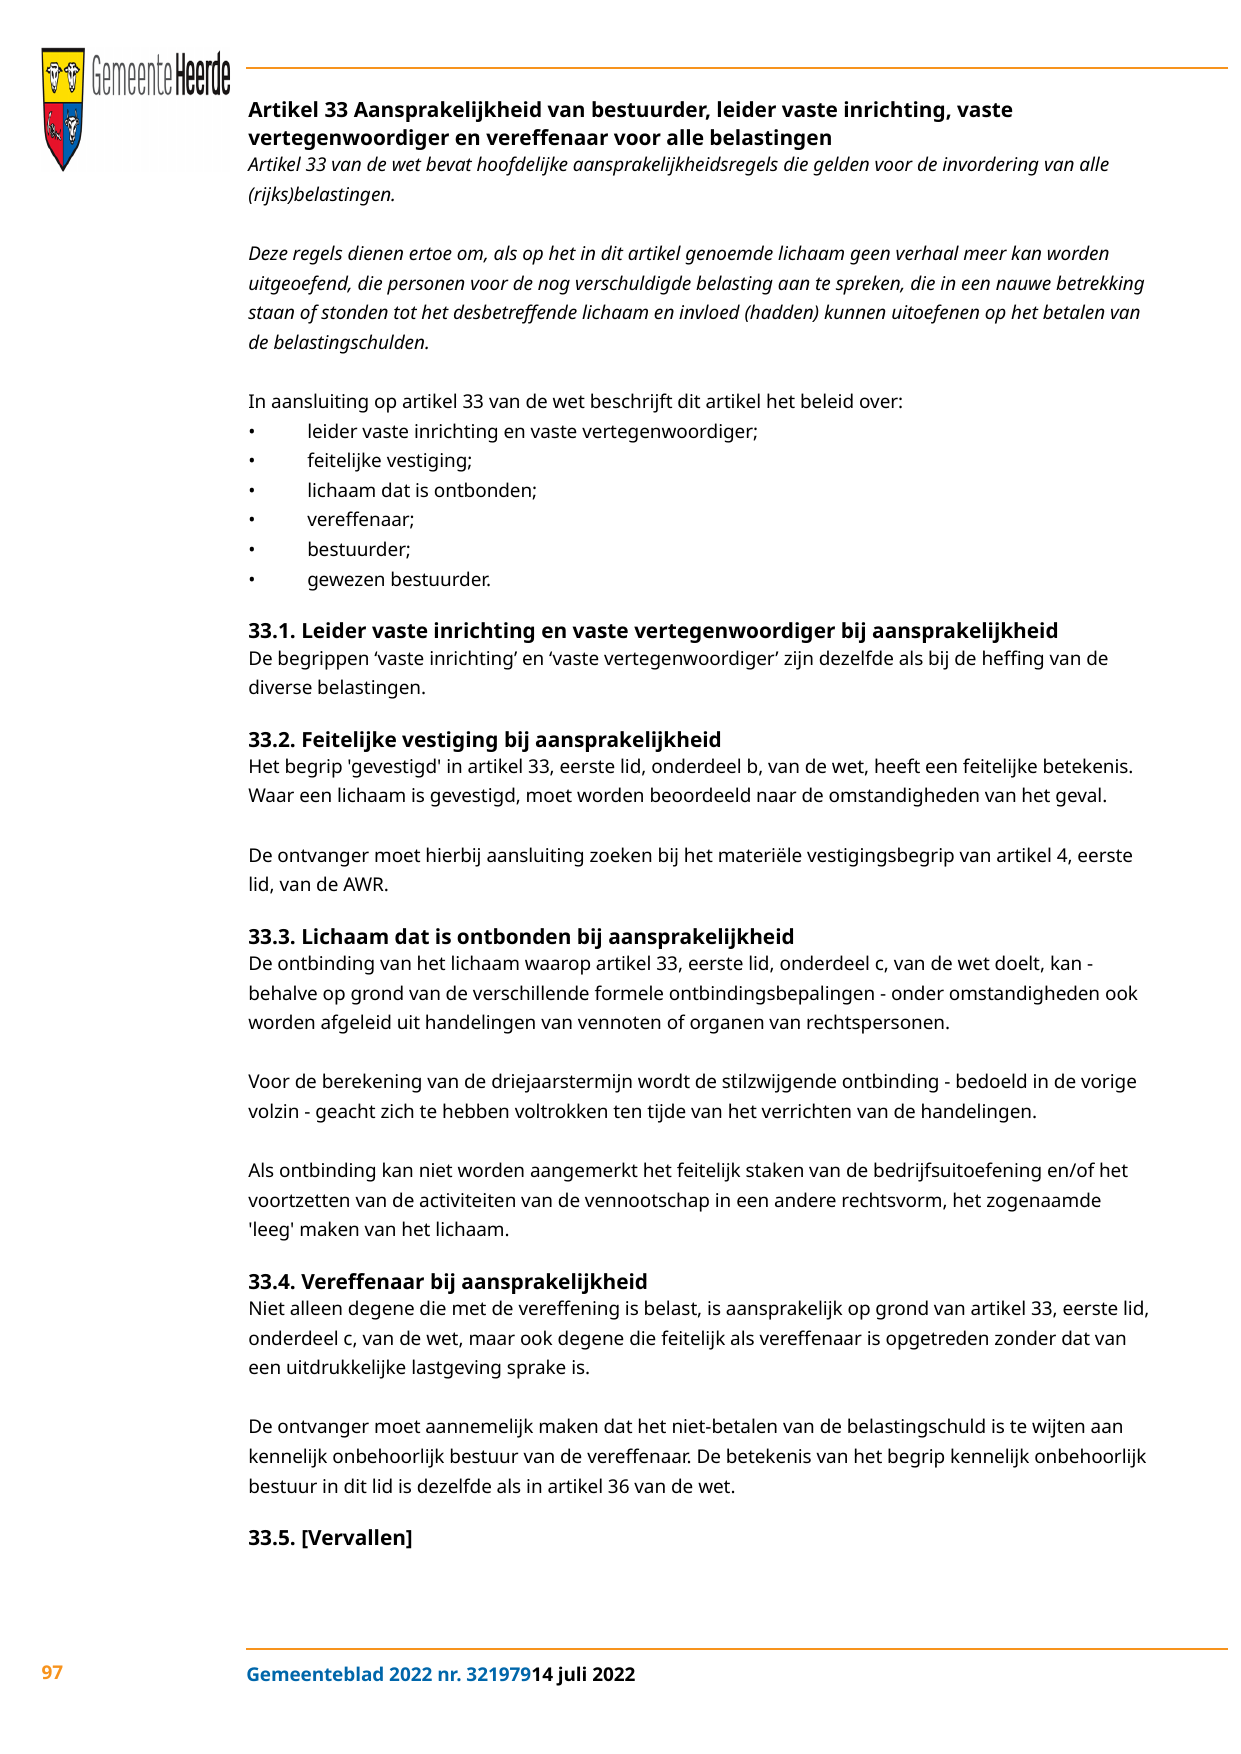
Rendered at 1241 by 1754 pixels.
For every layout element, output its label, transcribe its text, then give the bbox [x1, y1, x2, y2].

picture [41, 47, 231, 172]
text De begrippen ‘vaste inrichting’ en ‘vaste vertegenwoordiger’ zijn dezelfde als bij de heffing van de diverse belastingen. [248, 645, 1152, 700]
text Niet alleen degene die met de vereffening is belast, is aansprakelijk op grond van artikel 33, eerste lid, onderdeel c, van de wet, maar ook degene die feitelijk als vereffenaar is opgetreden zonder dat van een uitdrukkelijke lastgeving sprake is. [248, 1295, 1152, 1380]
text Als ontbinding kan niet worden aangemerkt het feitelijk staken van de bedrijfsuitoefening en/of het voortzetten van de activiteiten van de vennootschap in een andere rechtsvorm, het zogenaamde 'leeg' maken van het lichaam. [248, 1157, 1152, 1242]
text Artikel 33 Aansprakelijkheid van bestuurder, leider vaste inrichting, vaste vertegenwoordiger en vereffenaar voor alle belastingen [248, 95, 1152, 152]
text De ontvanger moet hierbij aansluiting zoeken bij het materiële vestigingsbegrip van artikel 4, eerste lid, van de AWR. [248, 842, 1152, 897]
text 33.1. Leider vaste inrichting en vaste vertegenwoordiger bij aansprakelijkheid [248, 616, 1152, 645]
text Het begrip 'gevestigd' in artikel 33, eerste lid, onderdeel b, van de wet, heeft een feitelijke betekenis. Waar een lichaam is gevestigd, moet worden beoordeeld naar de omstandigheden van het geval. [248, 753, 1152, 808]
text 33.5. [Vervallen] [248, 1523, 1152, 1552]
text 33.3. Lichaam dat is ontbonden bij aansprakelijkheid [248, 922, 1152, 950]
text In aansluiting op artikel 33 van de wet beschrijft dit artikel het beleid over: [248, 388, 1152, 414]
text De ontvanger moet aannemelijk maken dat het niet-betalen van de belastingschuld is te wijten aan kennelijk onbehoorlijk bestuur van de vereffenaar. De betekenis van het begrip kennelijk onbehoorlijk bestuur in dit lid is dezelfde als in artikel 36 van de wet. [248, 1414, 1152, 1499]
text 33.2. Feitelijke vestiging bij aansprakelijkheid [248, 725, 1152, 753]
list lichaam dat is ontbonden; [248, 477, 1152, 503]
text Voor de berekening van de driejaarstermijn wordt de stilzwijgende ontbinding - bedoeld in de vorige volzin - geacht zich te hebben voltrokken ten tijde van het verrichten van de handelingen. [248, 1069, 1152, 1124]
text 33.4. Vereffenaar bij aansprakelijkheid [248, 1267, 1152, 1295]
text De ontbinding van het lichaam waarop artikel 33, eerste lid, onderdeel c, van de wet doelt, kan - behalve op grond van de verschillende formele ontbindingsbepalingen - onder omstandigheden ook worden afgeleid uit handelingen van vennoten of organen van rechtspersonen. [248, 950, 1152, 1035]
list gewezen bestuurder. [248, 566, 1152, 592]
list feitelijke vestiging; [248, 447, 1152, 473]
text Deze regels dienen ertoe om, als op het in dit artikel genoemde lichaam geen verhaal meer kan worden uitgeoefend, die personen voor de nog verschuldigde belasting aan te spreken, die in een nauwe betrekking staan of stonden tot het desbetreffende lichaam en invloed (hadden) kunnen uitoefenen op het betalen van de belastingschulden. [248, 240, 1152, 355]
list leider vaste inrichting en vaste vertegenwoordiger; [248, 418, 1152, 444]
text Artikel 33 van de wet bevat hoofdelijke aansprakelijkheidsregels die gelden voor de invordering van alle (rijks)belastingen. [248, 152, 1152, 207]
list bestuurder; [248, 536, 1152, 562]
list vereffenaar; [248, 507, 1152, 532]
